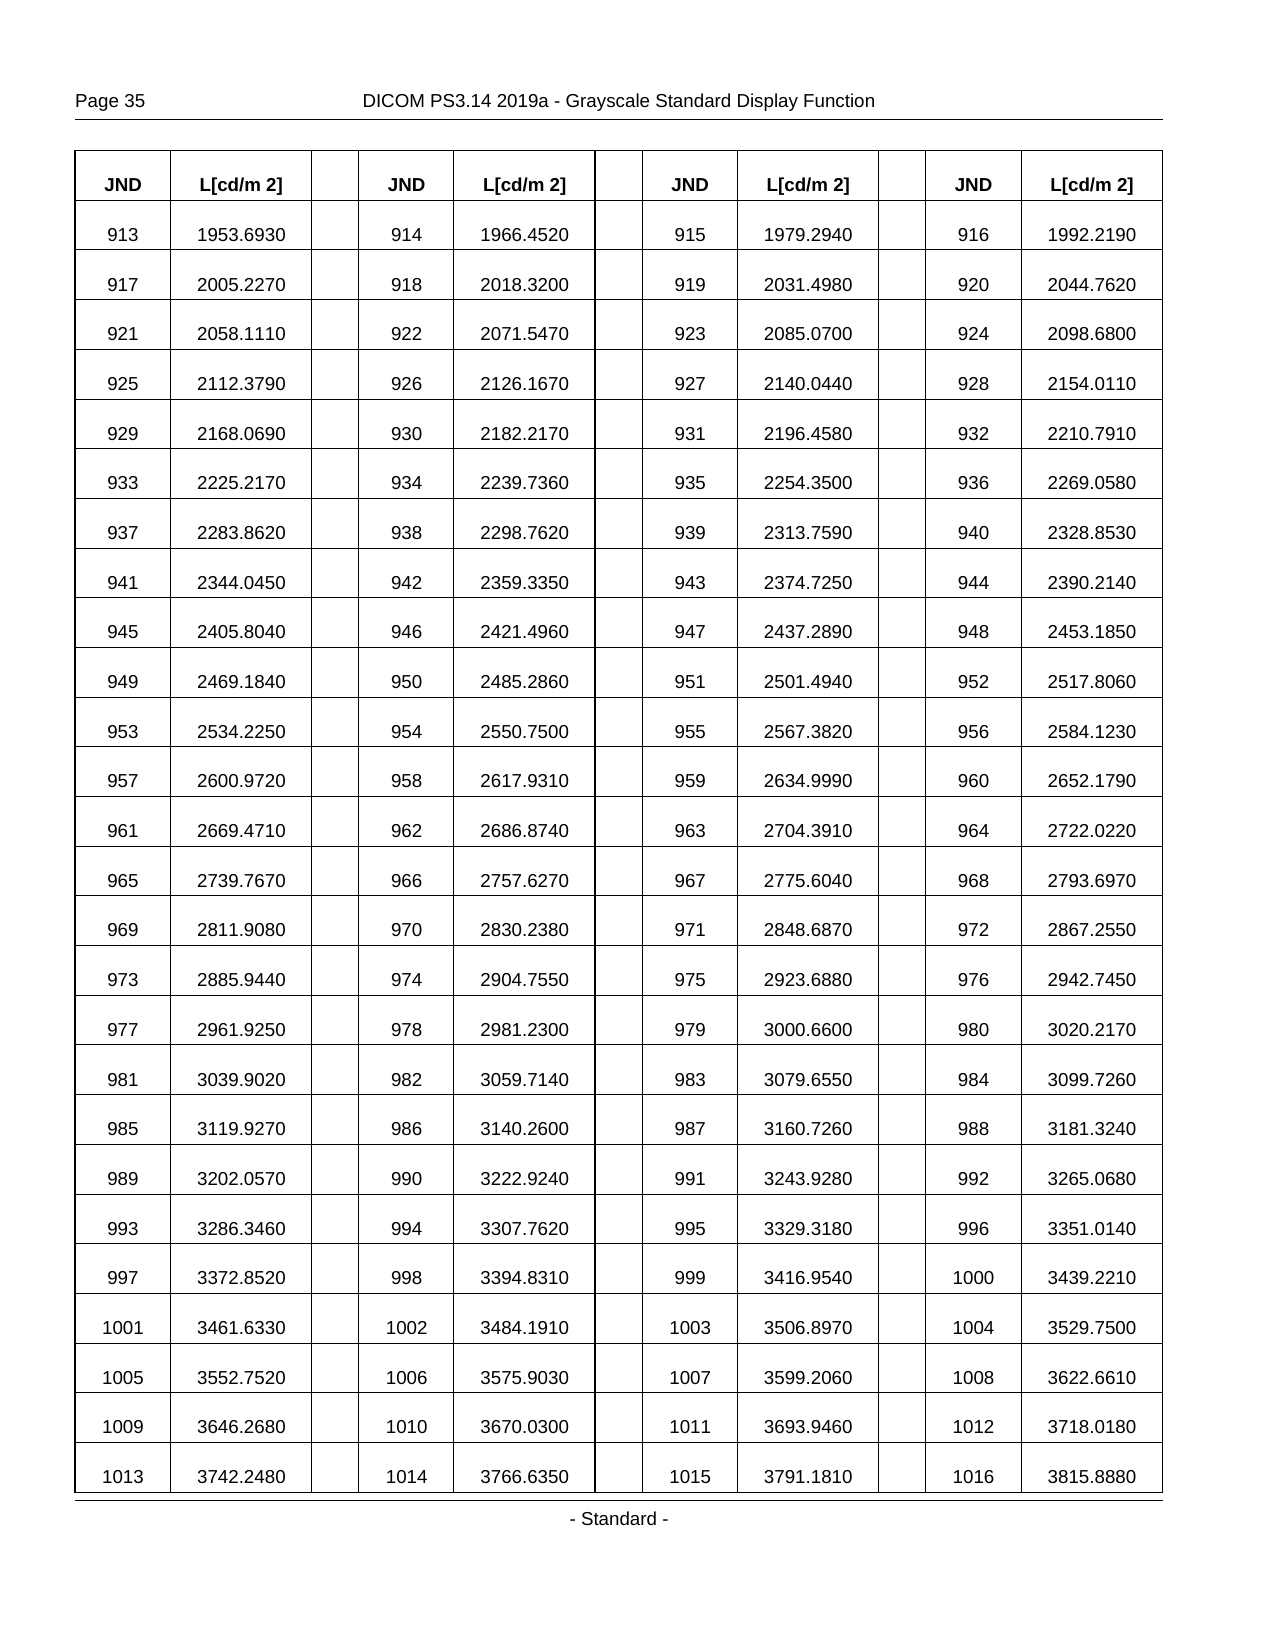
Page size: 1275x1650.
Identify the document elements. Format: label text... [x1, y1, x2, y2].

table_cell [312, 946, 358, 995]
table_cell 2196.4580 [738, 400, 878, 448]
table_cell [879, 698, 925, 746]
table_cell 1002 [359, 1294, 453, 1342]
table_cell 965 [76, 847, 170, 895]
table_cell [312, 648, 358, 697]
table_cell [596, 300, 642, 349]
table_cell [596, 499, 642, 547]
table_cell [879, 1095, 925, 1144]
table_cell [879, 847, 925, 895]
table_cell [879, 400, 925, 448]
table_cell 1014 [359, 1443, 453, 1492]
table_cell 922 [359, 300, 453, 349]
table_cell [879, 1294, 925, 1342]
table_cell 946 [359, 598, 453, 647]
table_cell [879, 1244, 925, 1293]
table_cell 2210.7910 [1022, 400, 1162, 448]
table_cell [312, 1344, 358, 1392]
table_cell 2739.7670 [171, 847, 311, 895]
table_cell 924 [926, 300, 1021, 349]
table_cell 956 [926, 698, 1021, 746]
table_cell 972 [926, 896, 1021, 945]
table_cell 2501.4940 [738, 648, 878, 697]
table_cell 3119.9270 [171, 1095, 311, 1144]
table_cell 2044.7620 [1022, 250, 1162, 299]
table_cell [879, 1145, 925, 1193]
table_cell [879, 996, 925, 1044]
table_cell 955 [643, 698, 737, 746]
table_cell [312, 797, 358, 846]
table_cell 3815.8880 [1022, 1443, 1162, 1492]
table_cell 3020.2170 [1022, 996, 1162, 1044]
table_cell 970 [359, 896, 453, 945]
table_cell 983 [643, 1045, 737, 1094]
table_cell 3000.6600 [738, 996, 878, 1044]
table_cell 2981.2300 [454, 996, 594, 1044]
table_cell [596, 847, 642, 895]
table_cell 2517.8060 [1022, 648, 1162, 697]
table_cell 957 [76, 747, 170, 796]
table_cell 3265.0680 [1022, 1145, 1162, 1193]
table_cell 3693.9460 [738, 1393, 878, 1442]
table_cell 982 [359, 1045, 453, 1094]
table_cell [312, 350, 358, 398]
table_cell 3622.6610 [1022, 1344, 1162, 1392]
table_cell 1008 [926, 1344, 1021, 1392]
table_cell [312, 1443, 358, 1492]
table_cell 997 [76, 1244, 170, 1293]
table_cell [879, 201, 925, 249]
table_cell 998 [359, 1244, 453, 1293]
table_cell 1016 [926, 1443, 1021, 1492]
table_cell 3079.6550 [738, 1045, 878, 1094]
table_cell 2811.9080 [171, 896, 311, 945]
table_cell 1004 [926, 1294, 1021, 1342]
table_cell 3646.2680 [171, 1393, 311, 1442]
table_cell 974 [359, 946, 453, 995]
table_cell 2390.2140 [1022, 549, 1162, 597]
table_cell 913 [76, 201, 170, 249]
table_cell 992 [926, 1145, 1021, 1193]
table_cell 989 [76, 1145, 170, 1193]
table_cell 3599.2060 [738, 1344, 878, 1392]
table_cell 2830.2380 [454, 896, 594, 945]
table_cell 926 [359, 350, 453, 398]
table_cell 951 [643, 648, 737, 697]
table_cell 2359.3350 [454, 549, 594, 597]
table_cell 2453.1850 [1022, 598, 1162, 647]
table_cell [596, 797, 642, 846]
table_cell [312, 549, 358, 597]
table_cell [596, 1294, 642, 1342]
table_header [879, 151, 925, 200]
table_cell 2437.2890 [738, 598, 878, 647]
table_cell [312, 400, 358, 448]
table_cell 2669.4710 [171, 797, 311, 846]
table_cell 935 [643, 449, 737, 498]
table_cell [312, 896, 358, 945]
table_cell [312, 1244, 358, 1293]
table_cell 2098.6800 [1022, 300, 1162, 349]
table_cell [879, 1344, 925, 1392]
table_cell 936 [926, 449, 1021, 498]
table_cell 3484.1910 [454, 1294, 594, 1342]
table_cell 1953.6930 [171, 201, 311, 249]
table_cell 2904.7550 [454, 946, 594, 995]
table_cell 944 [926, 549, 1021, 597]
table_cell 979 [643, 996, 737, 1044]
table_cell 2885.9440 [171, 946, 311, 995]
table_header L[cd/m 2] [454, 151, 594, 200]
table_cell [879, 946, 925, 995]
table_cell [879, 797, 925, 846]
table_cell 3766.6350 [454, 1443, 594, 1492]
table_cell 948 [926, 598, 1021, 647]
table_cell [596, 1045, 642, 1094]
table_cell 990 [359, 1145, 453, 1193]
table_cell 937 [76, 499, 170, 547]
table_cell 2942.7450 [1022, 946, 1162, 995]
table_cell 2328.8530 [1022, 499, 1162, 547]
table_cell [879, 350, 925, 398]
table_cell [596, 201, 642, 249]
table_cell [312, 449, 358, 498]
table_cell [879, 1195, 925, 1243]
table_cell 973 [76, 946, 170, 995]
table_cell [879, 300, 925, 349]
table_cell 2469.1840 [171, 648, 311, 697]
table_cell [879, 747, 925, 796]
table_cell 2704.3910 [738, 797, 878, 846]
table_header [596, 151, 642, 200]
table_cell 3243.9280 [738, 1145, 878, 1193]
table_cell 2686.8740 [454, 797, 594, 846]
table_cell 2269.0580 [1022, 449, 1162, 498]
table_cell 999 [643, 1244, 737, 1293]
table_cell [312, 847, 358, 895]
table_cell 930 [359, 400, 453, 448]
table_cell 1006 [359, 1344, 453, 1392]
table_cell 2421.4960 [454, 598, 594, 647]
table_cell 980 [926, 996, 1021, 1044]
table_header JND [76, 151, 170, 200]
table_cell 1013 [76, 1443, 170, 1492]
table_cell 3099.7260 [1022, 1045, 1162, 1094]
table_cell 3202.0570 [171, 1145, 311, 1193]
table_cell 3552.7520 [171, 1344, 311, 1392]
table_cell 928 [926, 350, 1021, 398]
table_cell 3506.8970 [738, 1294, 878, 1342]
table_cell 959 [643, 747, 737, 796]
table_cell 3286.3460 [171, 1195, 311, 1243]
table_cell [312, 1145, 358, 1193]
table_cell [879, 1443, 925, 1492]
table_cell 2112.3790 [171, 350, 311, 398]
table_cell 1001 [76, 1294, 170, 1342]
table_cell [596, 1344, 642, 1392]
table_cell [596, 996, 642, 1044]
table_cell 3791.1810 [738, 1443, 878, 1492]
table_cell 2154.0110 [1022, 350, 1162, 398]
table_cell [596, 1145, 642, 1193]
table_cell 940 [926, 499, 1021, 547]
table_cell 977 [76, 996, 170, 1044]
table_cell 1992.2190 [1022, 201, 1162, 249]
table_cell 2550.7500 [454, 698, 594, 746]
table_cell 923 [643, 300, 737, 349]
table_cell [312, 1393, 358, 1442]
table_cell [879, 896, 925, 945]
table_cell 2405.8040 [171, 598, 311, 647]
table_cell 915 [643, 201, 737, 249]
table_cell 2923.6880 [738, 946, 878, 995]
table_cell [596, 747, 642, 796]
table_cell 947 [643, 598, 737, 647]
table_header L[cd/m 2] [171, 151, 311, 200]
table_cell 2567.3820 [738, 698, 878, 746]
table_cell 2298.7620 [454, 499, 594, 547]
table_cell 3416.9540 [738, 1244, 878, 1293]
table_cell 941 [76, 549, 170, 597]
table_cell [596, 250, 642, 299]
table_cell 2058.1110 [171, 300, 311, 349]
table_cell 952 [926, 648, 1021, 697]
table_cell 931 [643, 400, 737, 448]
table_cell 991 [643, 1145, 737, 1193]
table_cell 987 [643, 1095, 737, 1144]
table_cell 939 [643, 499, 737, 547]
table_cell 929 [76, 400, 170, 448]
table_cell 995 [643, 1195, 737, 1243]
table_cell [879, 250, 925, 299]
table_cell 1011 [643, 1393, 737, 1442]
table_cell 2775.6040 [738, 847, 878, 895]
table_cell 2584.1230 [1022, 698, 1162, 746]
table_cell 3160.7260 [738, 1095, 878, 1144]
table_cell 3329.3180 [738, 1195, 878, 1243]
table_cell 943 [643, 549, 737, 597]
table_cell 963 [643, 797, 737, 846]
table_cell 1003 [643, 1294, 737, 1342]
table_cell 2225.2170 [171, 449, 311, 498]
table_cell 2374.7250 [738, 549, 878, 597]
table_cell 2140.0440 [738, 350, 878, 398]
table_cell 3718.0180 [1022, 1393, 1162, 1442]
table_cell [879, 449, 925, 498]
table_cell 984 [926, 1045, 1021, 1094]
table_cell [596, 896, 642, 945]
table_cell [596, 946, 642, 995]
table_cell 945 [76, 598, 170, 647]
table_cell 933 [76, 449, 170, 498]
table_cell 3742.2480 [171, 1443, 311, 1492]
table_cell [879, 598, 925, 647]
table_cell 1015 [643, 1443, 737, 1492]
table_header L[cd/m 2] [738, 151, 878, 200]
table_cell [596, 1244, 642, 1293]
table_cell 916 [926, 201, 1021, 249]
table_cell 1012 [926, 1393, 1021, 1442]
table_cell 969 [76, 896, 170, 945]
table_cell [596, 698, 642, 746]
table_cell [312, 747, 358, 796]
table_cell 3140.2600 [454, 1095, 594, 1144]
table_header L[cd/m 2] [1022, 151, 1162, 200]
table_cell 988 [926, 1095, 1021, 1144]
table_cell 3222.9240 [454, 1145, 594, 1193]
table_cell 3575.9030 [454, 1344, 594, 1392]
table_cell 2018.3200 [454, 250, 594, 299]
table_cell [312, 201, 358, 249]
table_cell [596, 598, 642, 647]
table_cell 932 [926, 400, 1021, 448]
table_cell [312, 698, 358, 746]
table_cell 2867.2550 [1022, 896, 1162, 945]
table_cell 950 [359, 648, 453, 697]
table_header JND [643, 151, 737, 200]
table_cell 2961.9250 [171, 996, 311, 1044]
table_cell 927 [643, 350, 737, 398]
table_cell 1966.4520 [454, 201, 594, 249]
table_cell [596, 1095, 642, 1144]
table_cell [879, 1393, 925, 1442]
table_cell 3394.8310 [454, 1244, 594, 1293]
table_cell 968 [926, 847, 1021, 895]
table_cell 971 [643, 896, 737, 945]
table_cell 994 [359, 1195, 453, 1243]
table_cell 2652.1790 [1022, 747, 1162, 796]
table_cell [312, 1195, 358, 1243]
table_cell 966 [359, 847, 453, 895]
table_cell 3307.7620 [454, 1195, 594, 1243]
table_cell 949 [76, 648, 170, 697]
table_cell 960 [926, 747, 1021, 796]
table_cell [879, 499, 925, 547]
table_cell 2254.3500 [738, 449, 878, 498]
table_cell 2031.4980 [738, 250, 878, 299]
table_cell [596, 449, 642, 498]
table_cell 2793.6970 [1022, 847, 1162, 895]
table_cell 953 [76, 698, 170, 746]
table_cell 2283.8620 [171, 499, 311, 547]
table_cell 2126.1670 [454, 350, 594, 398]
table_cell [596, 350, 642, 398]
table_cell [312, 598, 358, 647]
table_cell 954 [359, 698, 453, 746]
table_cell 967 [643, 847, 737, 895]
table_cell 2534.2250 [171, 698, 311, 746]
table_cell 3529.7500 [1022, 1294, 1162, 1342]
table_cell 993 [76, 1195, 170, 1243]
table_header JND [359, 151, 453, 200]
table_cell [879, 549, 925, 597]
table_cell [596, 1443, 642, 1492]
table_cell 961 [76, 797, 170, 846]
table_cell 1979.2940 [738, 201, 878, 249]
table_cell [596, 549, 642, 597]
table_cell [879, 648, 925, 697]
table_cell 985 [76, 1095, 170, 1144]
table_cell 3670.0300 [454, 1393, 594, 1442]
table_cell [312, 499, 358, 547]
table_cell 964 [926, 797, 1021, 846]
table_cell 1007 [643, 1344, 737, 1392]
table_cell 1009 [76, 1393, 170, 1442]
table_cell 2600.9720 [171, 747, 311, 796]
table_cell 3351.0140 [1022, 1195, 1162, 1243]
table_cell 981 [76, 1045, 170, 1094]
table_cell [596, 1393, 642, 1442]
table_cell 978 [359, 996, 453, 1044]
table_cell 921 [76, 300, 170, 349]
table_cell 3039.9020 [171, 1045, 311, 1094]
table_cell 917 [76, 250, 170, 299]
table_cell 2071.5470 [454, 300, 594, 349]
table_cell 996 [926, 1195, 1021, 1243]
table_cell 3059.7140 [454, 1045, 594, 1094]
table_cell [312, 1095, 358, 1144]
table_cell [596, 1195, 642, 1243]
table_cell 2722.0220 [1022, 797, 1162, 846]
table_cell 2617.9310 [454, 747, 594, 796]
table_cell 2344.0450 [171, 549, 311, 597]
table_cell 986 [359, 1095, 453, 1144]
table_cell 1010 [359, 1393, 453, 1442]
table_cell 918 [359, 250, 453, 299]
table_cell 976 [926, 946, 1021, 995]
table_cell [596, 648, 642, 697]
table_cell 958 [359, 747, 453, 796]
table_header [312, 151, 358, 200]
table_cell 2848.6870 [738, 896, 878, 945]
table_cell 919 [643, 250, 737, 299]
table_cell [312, 996, 358, 1044]
table_cell 1005 [76, 1344, 170, 1392]
table_cell 2005.2270 [171, 250, 311, 299]
table_cell [879, 1045, 925, 1094]
table_cell 962 [359, 797, 453, 846]
table_cell 975 [643, 946, 737, 995]
table_header JND [926, 151, 1021, 200]
table_cell 2757.6270 [454, 847, 594, 895]
table_cell 2485.2860 [454, 648, 594, 697]
table_cell 942 [359, 549, 453, 597]
table_cell 938 [359, 499, 453, 547]
table_cell [596, 400, 642, 448]
table_cell 3439.2210 [1022, 1244, 1162, 1293]
table_cell 3461.6330 [171, 1294, 311, 1342]
table_cell [312, 300, 358, 349]
table_cell 2168.0690 [171, 400, 311, 448]
table_cell [312, 1294, 358, 1342]
table_cell 2085.0700 [738, 300, 878, 349]
table_cell 920 [926, 250, 1021, 299]
table_cell 2182.2170 [454, 400, 594, 448]
table_cell 2634.9990 [738, 747, 878, 796]
table_cell 914 [359, 201, 453, 249]
table_cell 2239.7360 [454, 449, 594, 498]
table_cell 3372.8520 [171, 1244, 311, 1293]
table_cell [312, 250, 358, 299]
table_cell 3181.3240 [1022, 1095, 1162, 1144]
table_cell [312, 1045, 358, 1094]
table_cell 1000 [926, 1244, 1021, 1293]
table_cell 934 [359, 449, 453, 498]
table_cell 925 [76, 350, 170, 398]
table_cell 2313.7590 [738, 499, 878, 547]
